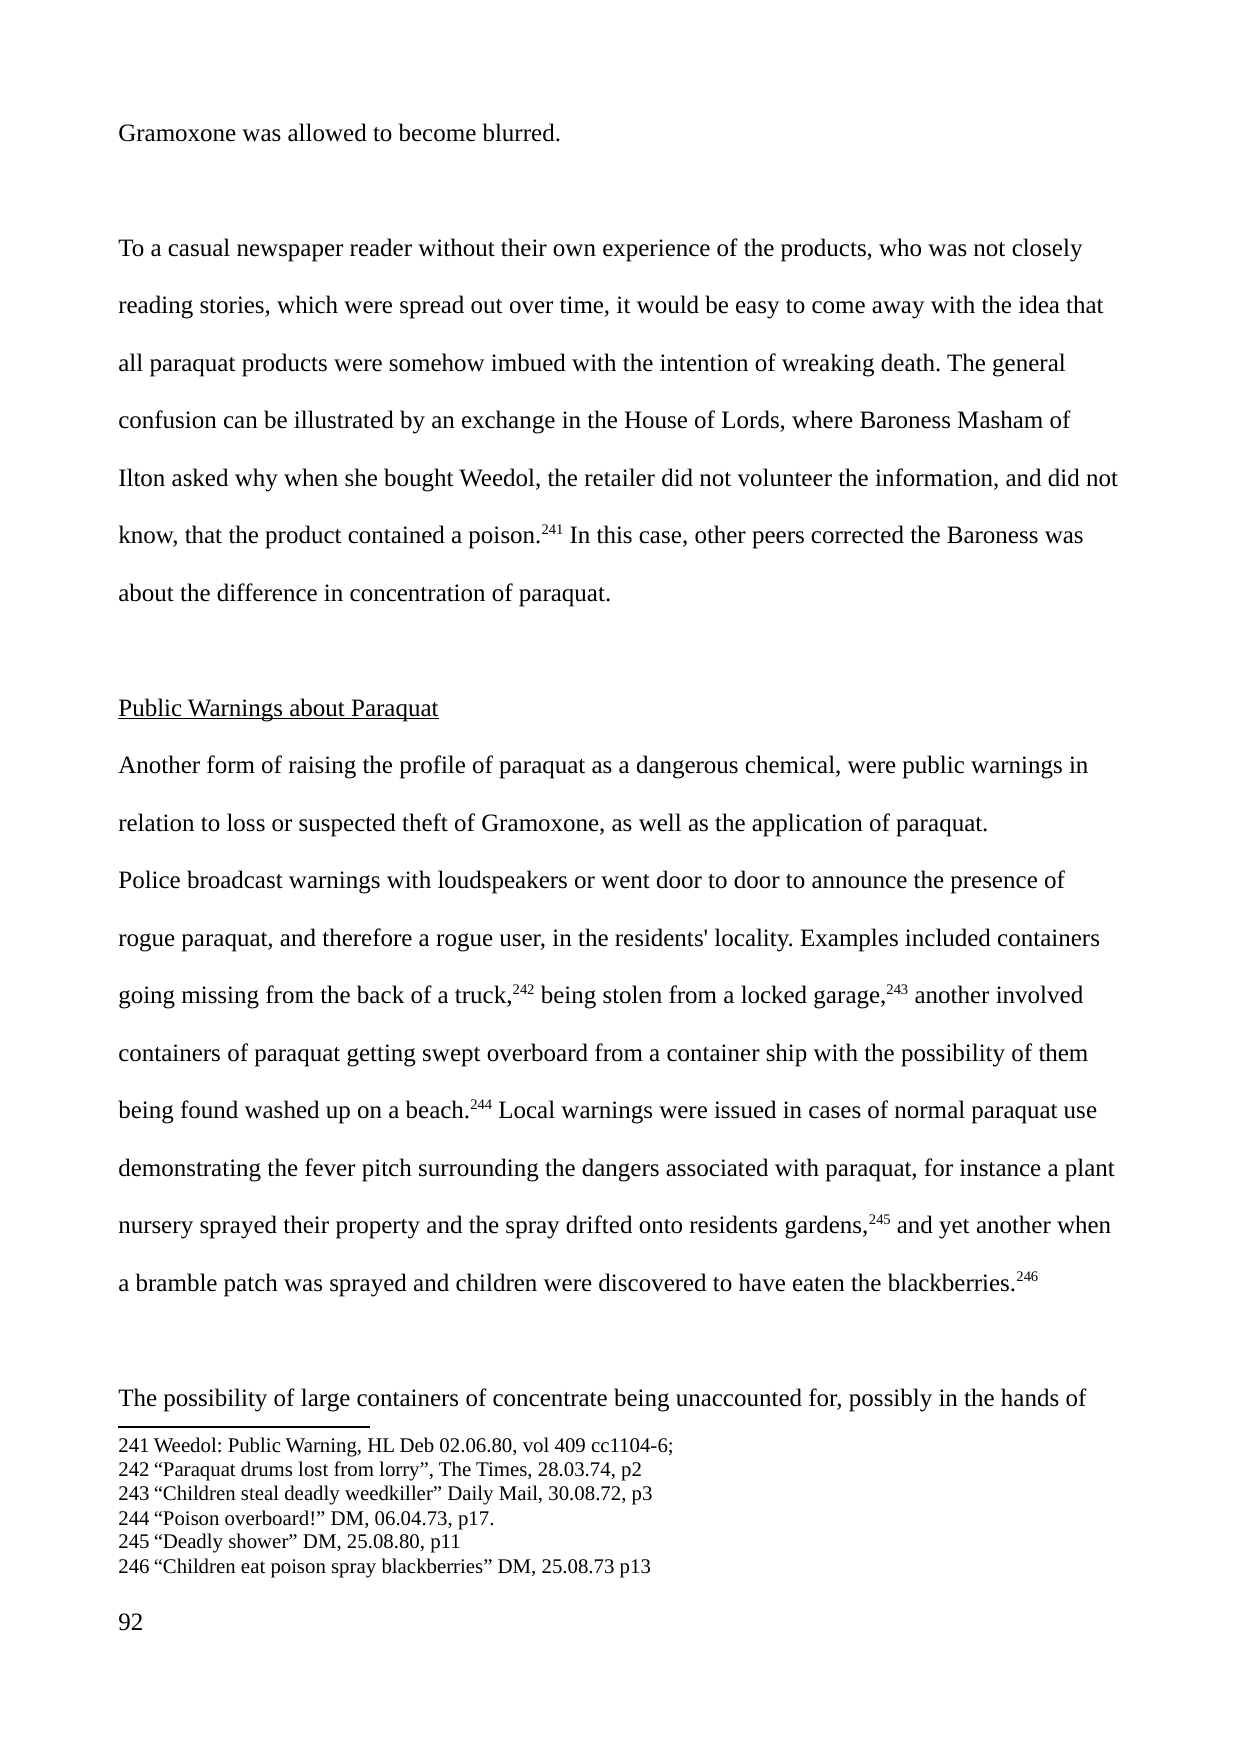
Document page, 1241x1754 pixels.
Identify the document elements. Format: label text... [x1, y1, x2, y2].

text “Children steal deadly weedkiller” Daily Mail, 30.08.72, p3 [118, 1481, 1122, 1505]
text “Deadly shower” DM, 25.08.80, p11 [118, 1529, 1122, 1553]
text To a casual newspaper reader without their own experience of the products, who was not closely reading stories, which were spread out over time, it would be easy to come away with the idea that all paraquat products were somehow imbued with the intention of wreaking death. The general confusion can be illustrated by an exchange in the House of Lords, where Baroness Masham of Ilton asked why when she bought Weedol, the retailer did not volunteer the information, and did not know, that the product contained a poison. In this case, other peers corrected the Baroness was about the difference in concentration of paraquat. [118, 233, 1122, 607]
text Police broadcast warnings with loudspeakers or went door to door to announce the presence of rogue paraquat, and therefore a rogue user, in the residents' locality. Examples included containers going missing from the back of a truck, being stolen from a locked garage, another involved containers of paraquat getting swept overboard from a container ship with the possibility of them being found washed up on a beach. Local warnings were issued in cases of normal paraquat use demonstrating the fever pitch surrounding the dangers associated with paraquat, for instance a plant nursery sprayed their property and the spray drifted onto residents gardens, and yet another when a bramble patch was sprayed and children were discovered to have eaten the blackberries. [118, 866, 1122, 1297]
text Gramoxone was allowed to become blurred. [118, 118, 1122, 147]
text The possibility of large containers of concentrate being unaccounted for, possibly in the hands of [118, 1383, 1122, 1412]
text “Children eat poison spray blackberries” DM, 25.08.73 p13 [118, 1553, 1122, 1578]
text “Poison overboard!” DM, 06.04.73, p17. [118, 1505, 1122, 1529]
text Another form of raising the profile of paraquat as a dangerous chemical, were public warnings in relation to loss or suspected theft of Gramoxone, as well as the application of paraquat. [118, 751, 1122, 837]
text Public Warnings about Paraquat [118, 693, 1122, 722]
text “Paraquat drums lost from lorry”, The Times, 28.03.74, p2 [118, 1457, 1122, 1481]
text Weedol: Public Warning, HL Deb 02.06.80, vol 409 cc1104-6; [118, 1433, 1122, 1457]
